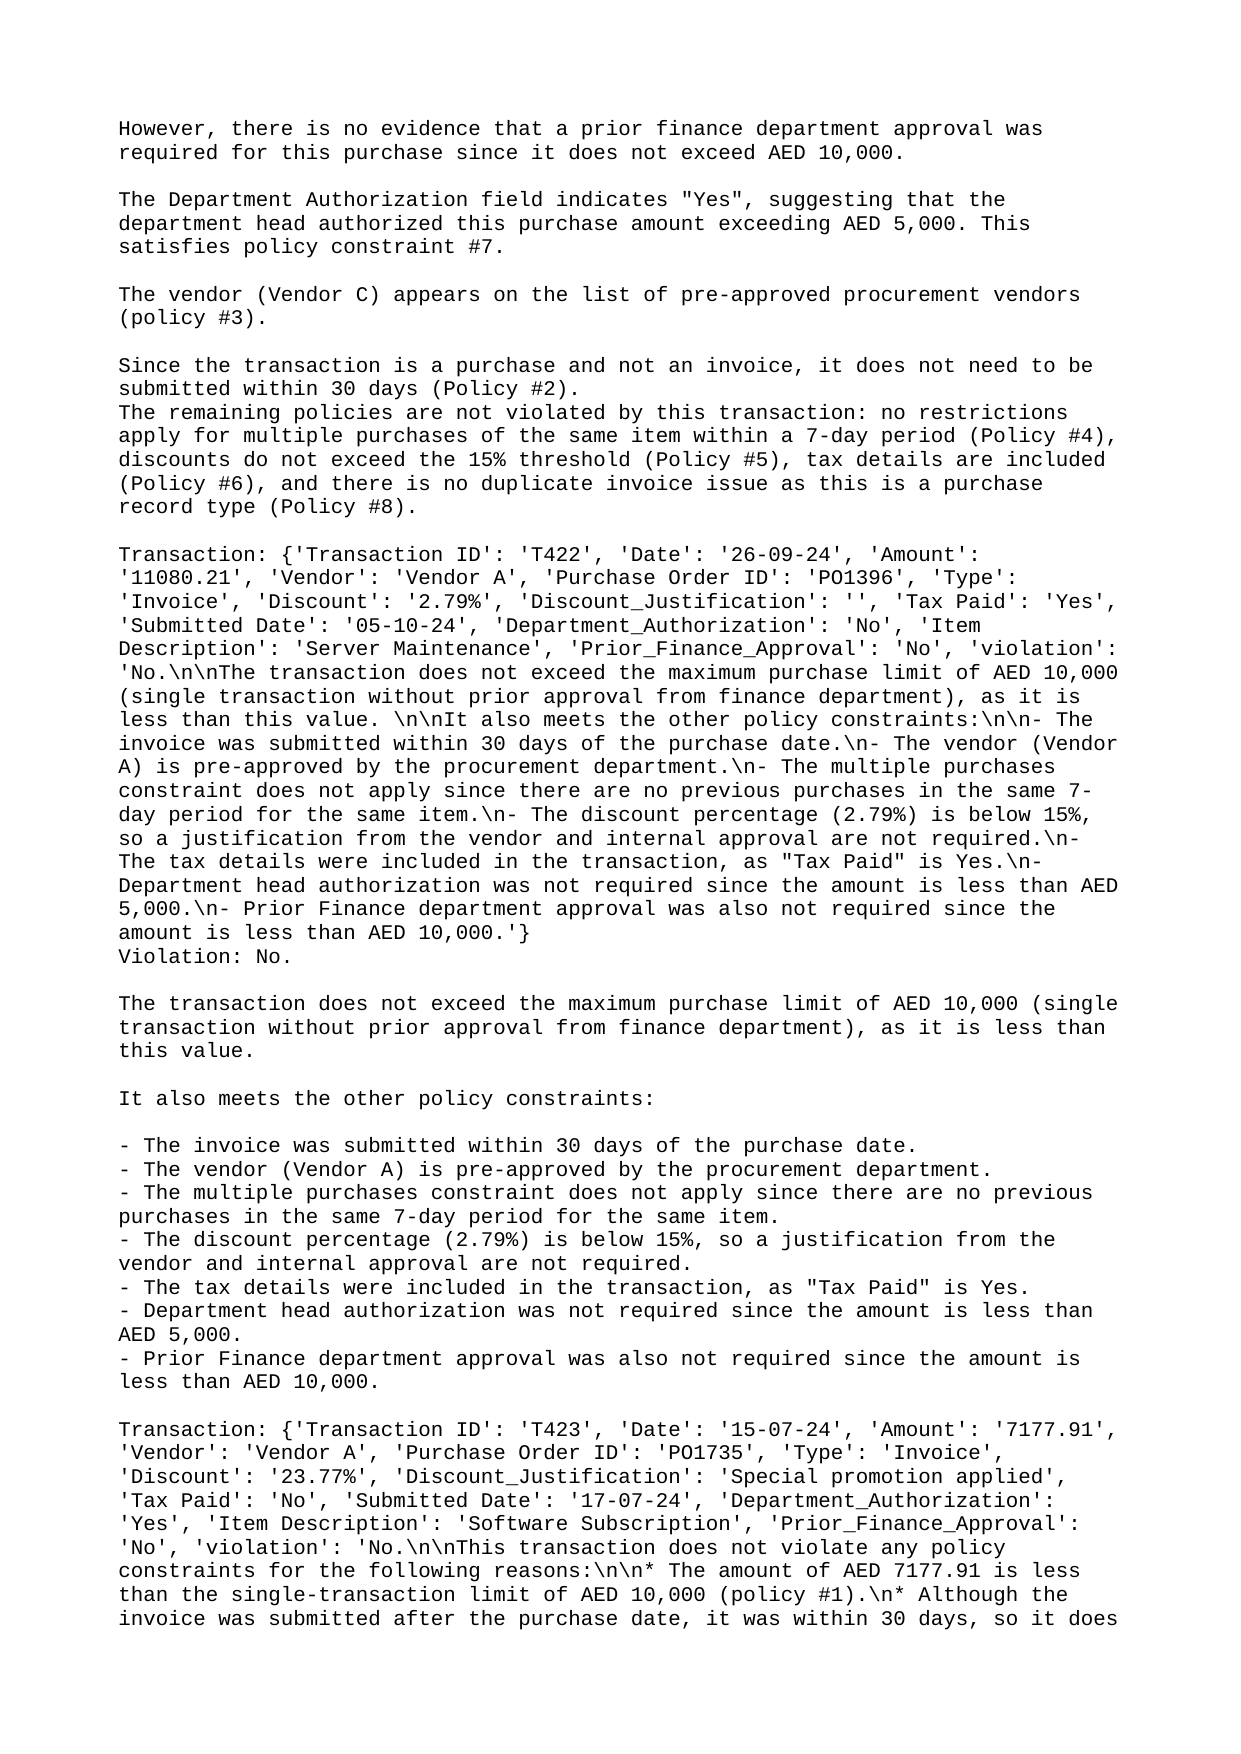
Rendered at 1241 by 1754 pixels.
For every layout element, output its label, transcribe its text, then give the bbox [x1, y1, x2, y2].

text - The vendor (Vendor A) is pre-approved by the procurement department. [118, 1158, 1122, 1182]
text It also meets the other policy constraints: [118, 1088, 1122, 1111]
text - Prior Finance department approval was also not required since the amount is less than AED 10,000. [118, 1348, 1122, 1395]
text Transaction: {'Transaction ID': 'T422', 'Date': '26-09-24', 'Amount': '11080.21', 'Vendor': 'Vendor A', 'Purchase Order ID': 'PO1396', 'Type': 'Invoice', 'Discount': '2.79%', 'Discount_Justification': '', 'Tax Paid': 'Yes', 'Submitted Date': '05-10-24', 'Department_Authorization': 'No', 'Item Description': 'Server Maintenance', 'Prior_Finance_Approval': 'No', 'violation': 'No.\n\nThe transaction does not exceed the maximum purchase limit of AED 10,000 (single transaction without prior approval from finance department), as it is less than this value. \n\nIt also meets the other policy constraints:\n\n- The invoice was submitted within 30 days of the purchase date.\n- The vendor (Vendor A) is pre-approved by the procurement department.\n- The multiple purchases constraint does not apply since there are no previous purchases in the same 7-day period for the same item.\n- The discount percentage (2.79%) is below 15%, so a justification from the vendor and internal approval are not required.\n- The tax details were included in the transaction, as "Tax Paid" is Yes.\n- Department head authorization was not required since the amount is less than AED 5,000.\n- Prior Finance department approval was also not required since the amount is less than AED 10,000.'} [118, 544, 1122, 946]
text - The multiple purchases constraint does not apply since there are no previous purchases in the same 7-day period for the same item. [118, 1182, 1122, 1229]
text - The discount percentage (2.79%) is below 15%, so a justification from the vendor and internal approval are not required. [118, 1229, 1122, 1277]
text However, there is no evidence that a prior finance department approval was required for this purchase since it does not exceed AED 10,000. [118, 118, 1122, 165]
text - Department head authorization was not required since the amount is less than AED 5,000. [118, 1300, 1122, 1348]
text Violation: No. [118, 946, 1122, 969]
text The remaining policies are not violated by this transaction: no restrictions apply for multiple purchases of the same item within a 7-day period (Policy #4), discounts do not exceed the 15% threshold (Policy #5), tax details are included (Policy #6), and there is no duplicate invoice issue as this is a purchase record type (Policy #8). [118, 402, 1122, 520]
text - The invoice was submitted within 30 days of the purchase date. [118, 1135, 1122, 1158]
text The Department Authorization field indicates "Yes", suggesting that the department head authorized this purchase amount exceeding AED 5,000. This satisfies policy constraint #7. [118, 189, 1122, 260]
text The vendor (Vendor C) appears on the list of pre-approved procurement vendors (policy #3). [118, 284, 1122, 331]
text The transaction does not exceed the maximum purchase limit of AED 10,000 (single transaction without prior approval from finance department), as it is less than this value. [118, 993, 1122, 1064]
text Since the transaction is a purchase and not an invoice, it does not need to be submitted within 30 days (Policy #2). [118, 354, 1122, 402]
text Transaction: {'Transaction ID': 'T423', 'Date': '15-07-24', 'Amount': '7177.91', 'Vendor': 'Vendor A', 'Purchase Order ID': 'PO1735', 'Type': 'Invoice', 'Discount': '23.77%', 'Discount_Justification': 'Special promotion applied', 'Tax Paid': 'No', 'Submitted Date': '17-07-24', 'Department_Authorization': 'Yes', 'Item Description': 'Software Subscription', 'Prior_Finance_Approval': 'No', 'violation': 'No.\n\nThis transaction does not violate any policy constraints for the following reasons:\n\n* The amount of AED 7177.91 is less than the single-transaction limit of AED 10,000 (policy #1).\n* Although the invoice was submitted after the purchase date, it was within 30 days, so it does [118, 1419, 1122, 1631]
text - The tax details were included in the transaction, as "Tax Paid" is Yes. [118, 1277, 1122, 1300]
